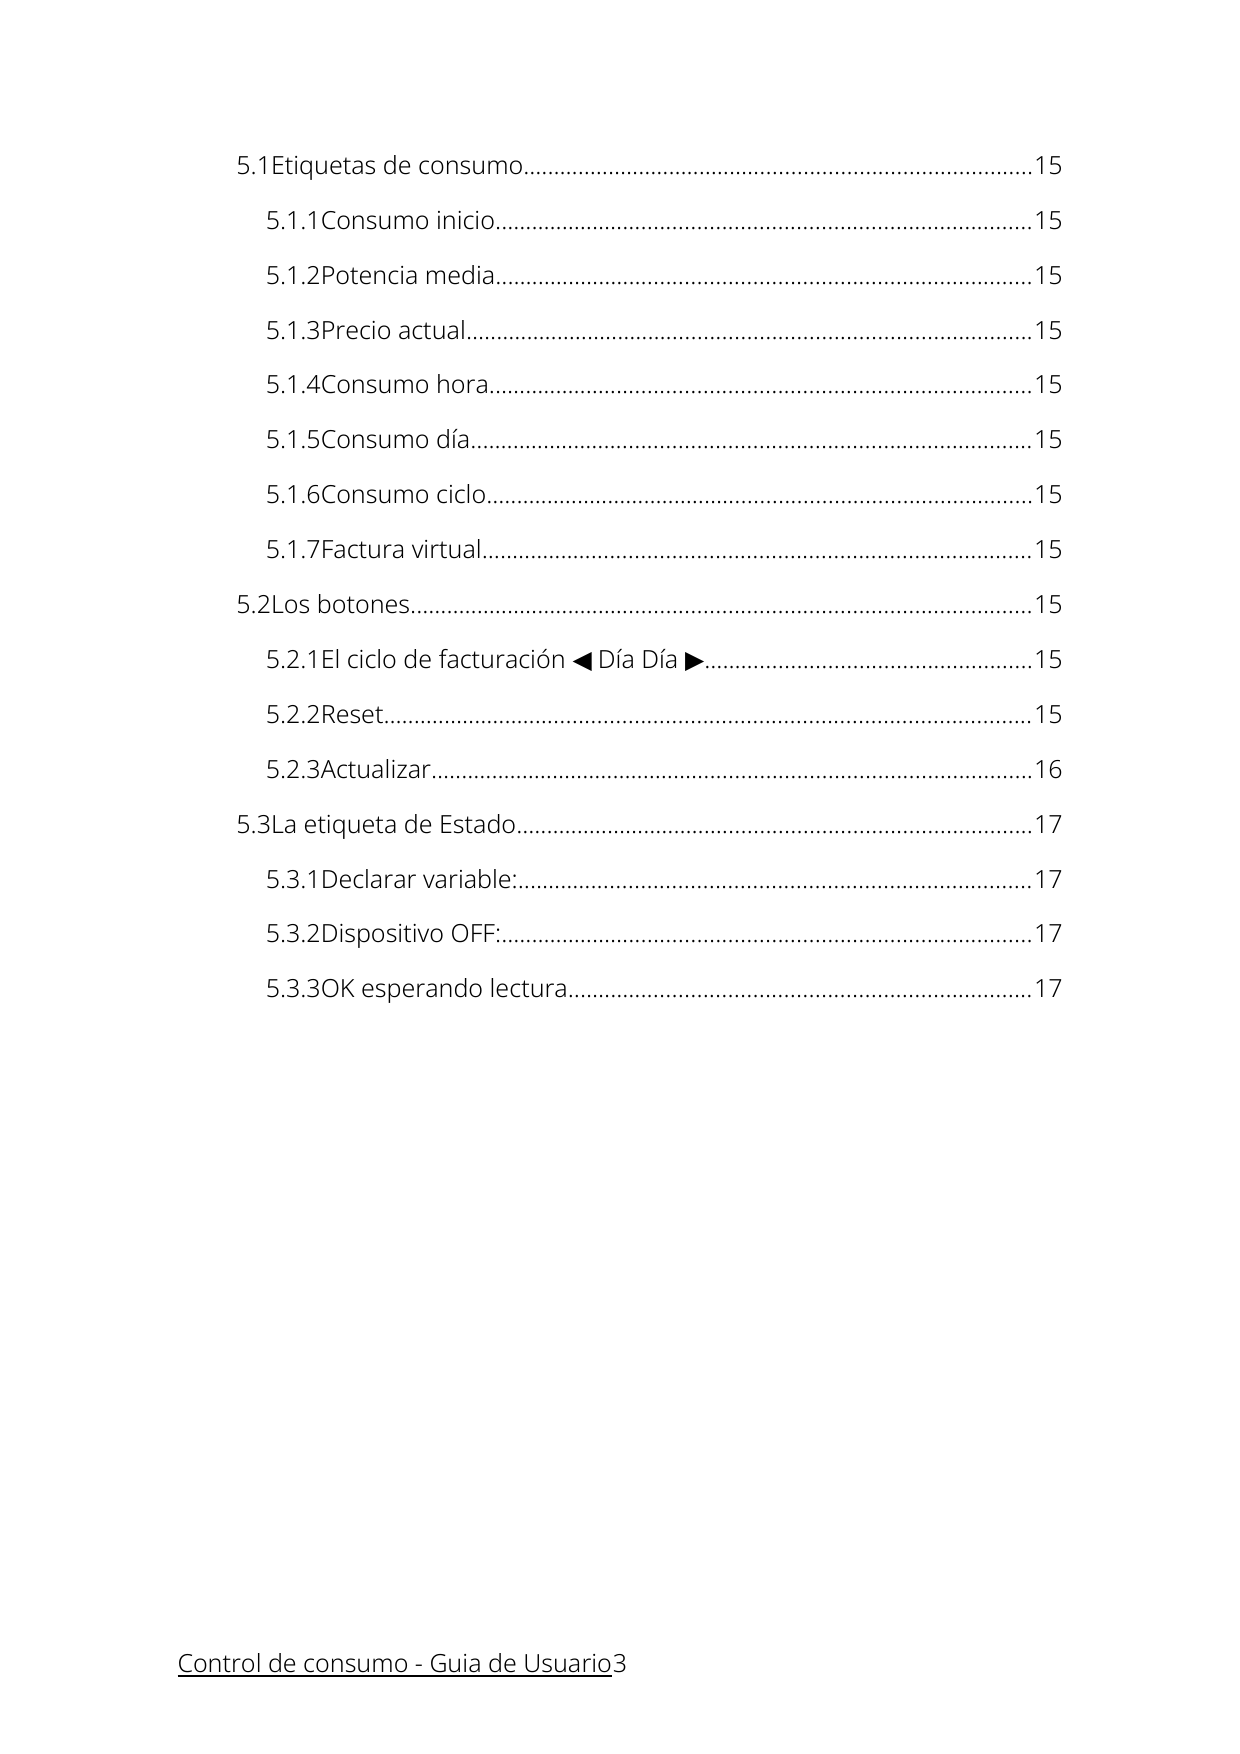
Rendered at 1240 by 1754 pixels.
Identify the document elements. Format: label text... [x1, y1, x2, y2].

text 5.2.3Actualizar 16 [266, 751, 1062, 786]
text 5.1Etiquetas de consumo 15 [236, 148, 1062, 182]
text 5.3La etiqueta de Estado 17 [236, 806, 1062, 840]
text 5.1.2Potencia media 15 [266, 257, 1062, 291]
text 5.3.1Declarar variable: 17 [266, 861, 1062, 895]
text 5.1.1Consumo inicio 15 [266, 202, 1062, 237]
text 5.3.2Dispositivo OFF: 17 [266, 916, 1062, 950]
text 5.1.3Precio actual 15 [266, 312, 1062, 346]
text 5.2Los botones 15 [236, 587, 1062, 621]
text 5.1.5Consumo día 15 [266, 422, 1062, 456]
text 5.1.7Factura virtual 15 [266, 532, 1062, 566]
text 5.1.6Consumo ciclo 15 [266, 477, 1062, 511]
text 5.2.2Reset 15 [266, 697, 1062, 731]
text 5.3.3OK esperando lectura 17 [266, 971, 1062, 1005]
text 5.1.4Consumo hora 15 [266, 367, 1062, 401]
text 5.2.1El ciclo de facturación ◀ Día Día ▶ 15 [266, 642, 1062, 676]
